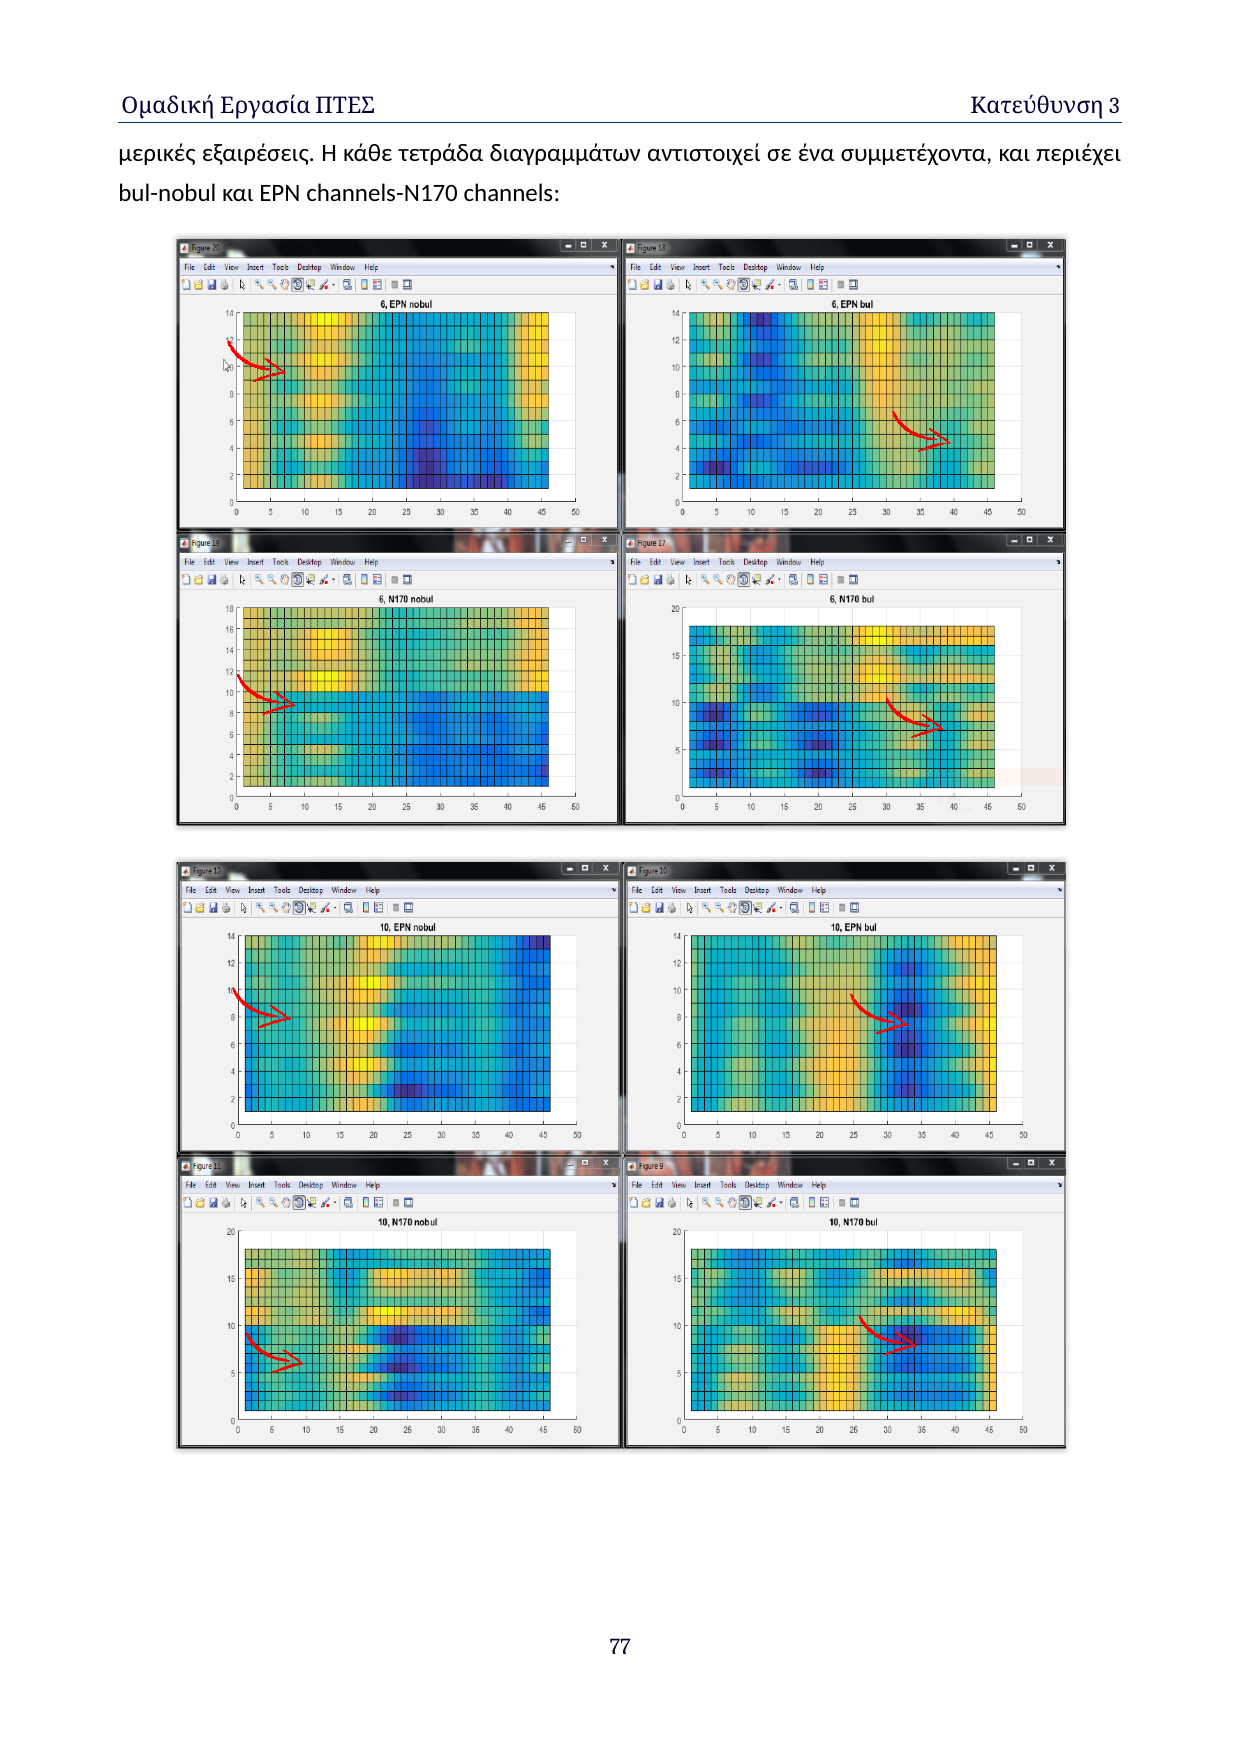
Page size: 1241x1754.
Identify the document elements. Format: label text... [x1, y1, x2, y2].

text μερικές εξαιρέσεις. Η κάθε τετράδα διαγραμμάτων αντιστοιχεί σε ένα συμμετέχοντα, και περιέχει bul-nobul και EPN channels-N170 channels: [118, 137, 1122, 208]
picture [170, 855, 1071, 1455]
picture [170, 231, 1071, 832]
